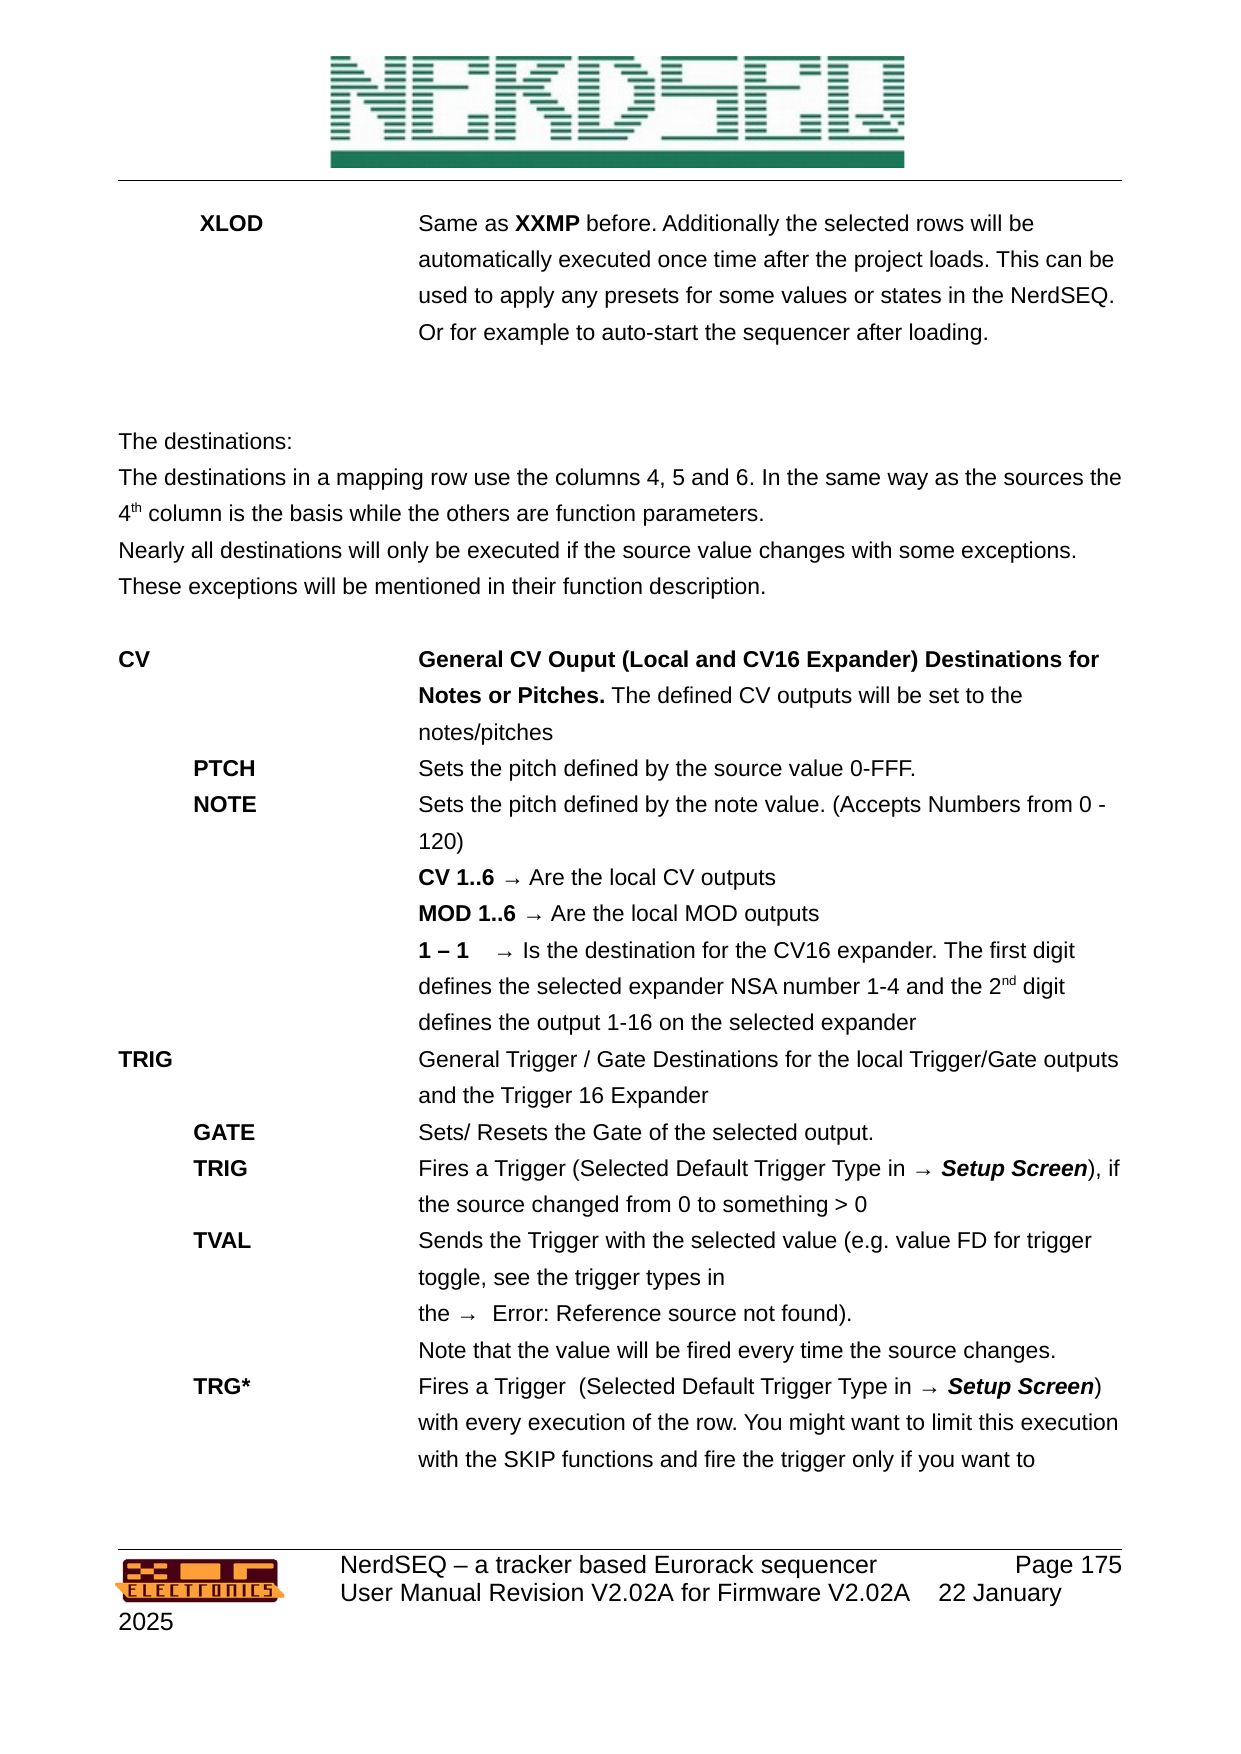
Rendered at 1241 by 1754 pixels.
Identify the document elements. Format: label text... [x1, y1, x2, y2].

text Note that the value will be fired every time the source changes. [118, 1337, 1122, 1363]
text TVAL Sends the Trigger with the selected value (e.g. value FD for trigger toggle, see the trigger types in [118, 1227, 1122, 1290]
text the → Error: Reference source not found). [118, 1300, 1122, 1327]
picture [115, 1555, 285, 1605]
text GATE Sets/ Resets the Gate of the selected output. [118, 1118, 1122, 1145]
text 1 – 1 → Is the destination for the CV16 expander. The first digit defines the selected expander NSA number 1-4 and the 2nd digit defines the output 1-16 on the selected expander [118, 937, 1122, 1036]
text TRIG General Trigger / Gate Destinations for the local Trigger/Gate outputs and the Trigger 16 Expander [118, 1046, 1122, 1108]
text MOD 1..6 → Are the local MOD outputs [118, 900, 1122, 927]
text PTCH Sets the pitch defined by the source value 0-FFF. [118, 755, 1122, 781]
text TRG* Fires a Trigger (Selected Default Trigger Type in → Setup Screen) with every execution of the row. You might want to limit this execution with the SKIP functions and fire the trigger only if you want to [118, 1373, 1122, 1472]
picture [330, 56, 905, 168]
text CV General CV Ouput (Local and CV16 Expander) Destinations for Notes or Pitches. The defined CV outputs will be set to the notes/pitches [118, 646, 1122, 745]
text CV 1..6 → Are the local CV outputs [118, 864, 1122, 890]
text NOTE Sets the pitch defined by the note value. (Accepts Numbers from 0 - 120) [118, 791, 1122, 854]
text TRIG Fires a Trigger (Selected Default Trigger Type in → Setup Screen), if the source changed from 0 to something > 0 [118, 1155, 1122, 1217]
text XLOD Same as XXMP before. Additionally the selected rows will be automatically executed once time after the project loads. This can be used to apply any presets for some values or states in the NerdSEQ. Or for example to auto-start the sequencer after loading. [118, 209, 1122, 345]
text Nearly all destinations will only be executed if the source value changes with some exceptions. These exceptions will be mentioned in their function description. [118, 537, 1122, 599]
text The destinations: [118, 428, 1122, 454]
text The destinations in a mapping row use the columns 4, 5 and 6. In the same way as the sources the 4th column is the basis while the others are function parameters. [118, 464, 1122, 527]
